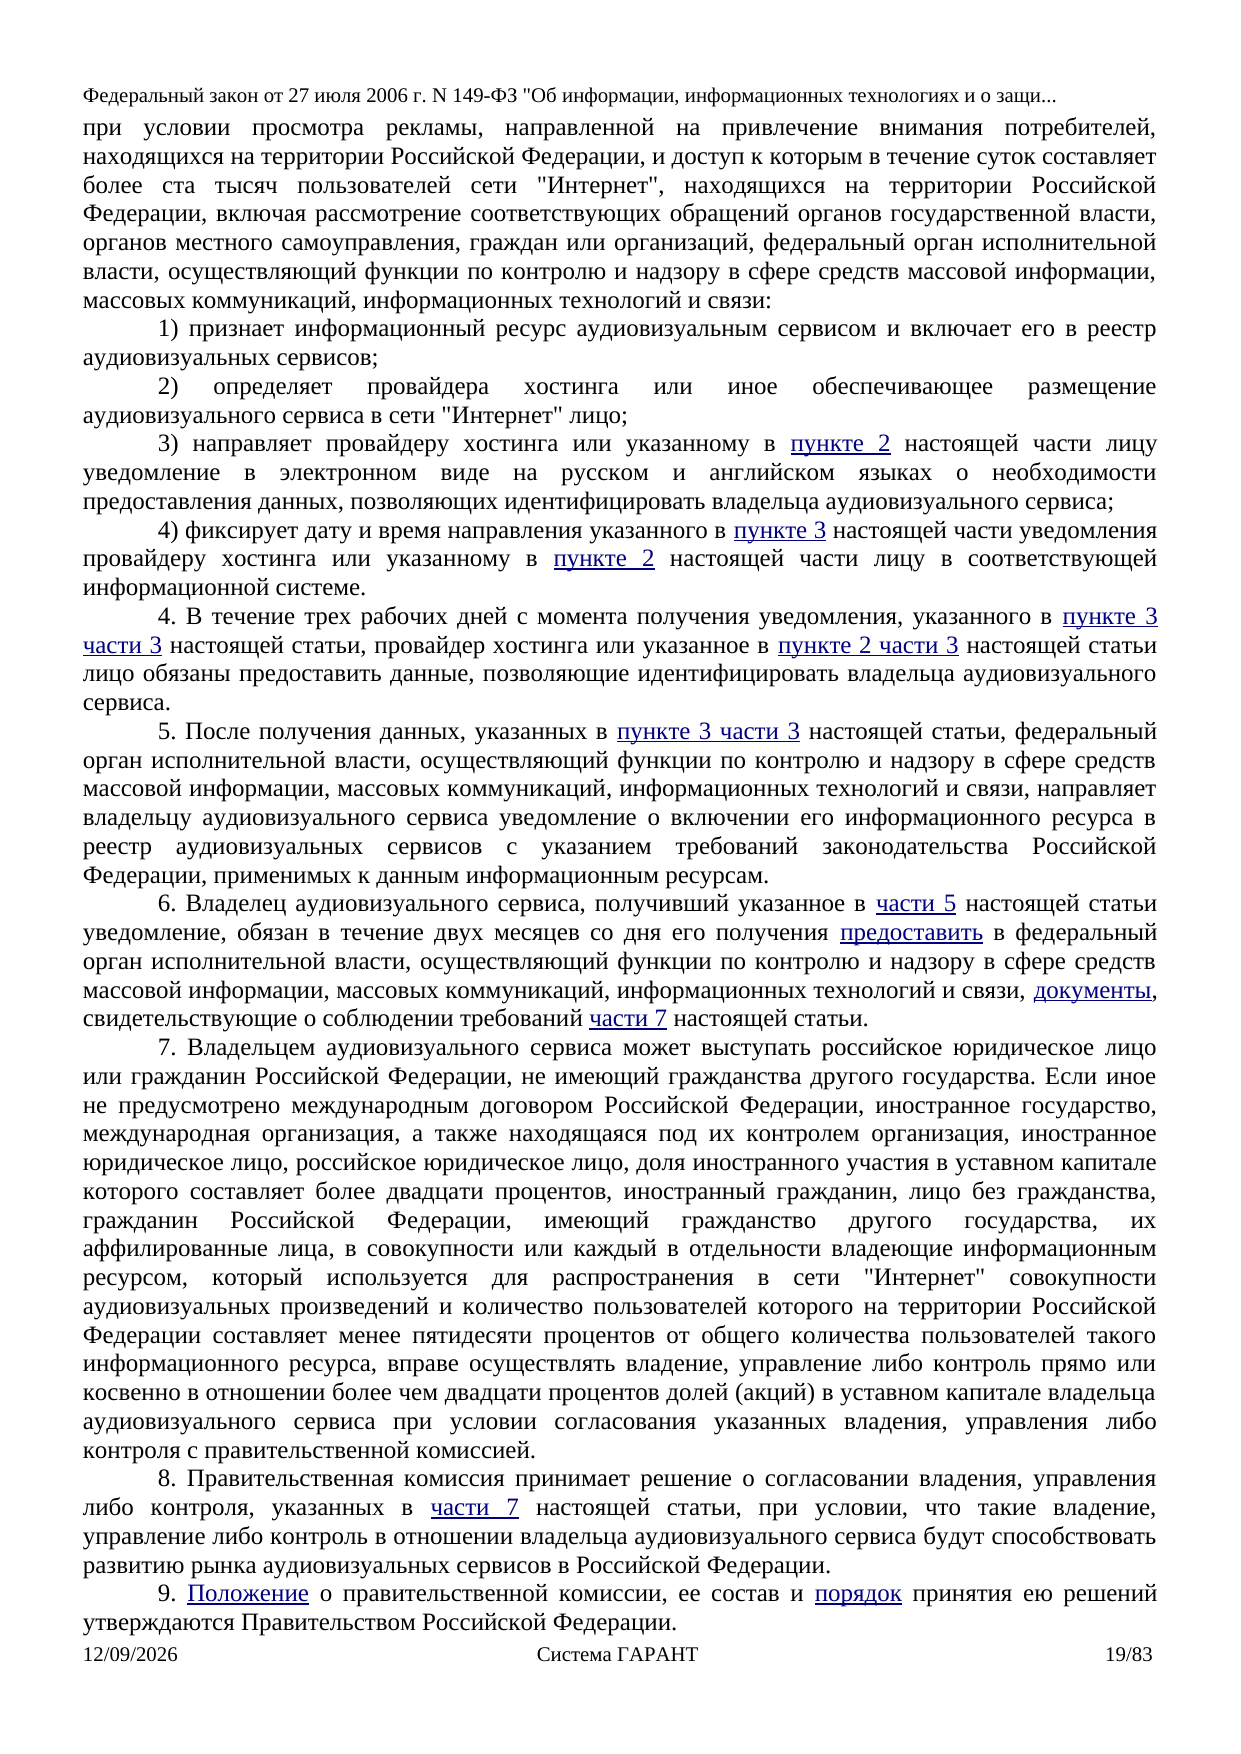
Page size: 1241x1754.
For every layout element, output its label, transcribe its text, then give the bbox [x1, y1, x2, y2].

text 6. Владелец аудиовизуального сервиса, получивший указанное в части 5 настоящей статьи уведомление, обязан в течение двух месяцев со дня его получения предоставить в федеральный орган исполнительной власти, осуществляющий функции по контролю и надзору в сфере средств массовой информации, массовых коммуникаций, информационных технологий и связи, документы, свидетельствующие о соблюдении требований части 7 настоящей статьи. [83, 888, 1157, 1032]
text 1) признает информационный ресурс аудиовизуальным сервисом и включает его в реестр аудиовизуальных сервисов; [83, 313, 1157, 371]
text 5. После получения данных, указанных в пункте 3 части 3 настоящей статьи, федеральный орган исполнительной власти, осуществляющий функции по контролю и надзору в сфере средств массовой информации, массовых коммуникаций, информационных технологий и связи, направляет владельцу аудиовизуального сервиса уведомление о включении его информационного ресурса в реестр аудиовизуальных сервисов с указанием требований законодательства Российской Федерации, применимых к данным информационным ресурсам. [83, 716, 1157, 888]
text 3) направляет провайдеру хостинга или указанному в пункте 2 настоящей части лицу уведомление в электронном виде на русском и английском языках о необходимости предоставления данных, позволяющих идентифицировать владельца аудиовизуального сервиса; [83, 428, 1157, 515]
text 2) определяет провайдера хостинга или иное обеспечивающее размещение аудиовизуального сервиса в сети "Интернет" лицо; [83, 371, 1157, 428]
text 4) фиксирует дату и время направления указанного в пункте 3 настоящей части уведомления провайдеру хостинга или указанному в пункте 2 настоящей части лицу в соответствующей информационной системе. [83, 515, 1157, 601]
text 4. В течение трех рабочих дней с момента получения уведомления, указанного в пункте 3 части 3 настоящей статьи, провайдер хостинга или указанное в пункте 2 части 3 настоящей статьи лицо обязаны предоставить данные, позволяющие идентифицировать владельца аудиовизуального сервиса. [83, 601, 1157, 716]
text 9. Положение о правительственной комиссии, ее состав и порядок принятия ею решений утверждаются Правительством Российской Федерации. [83, 1578, 1157, 1636]
text при условии просмотра рекламы, направленной на привлечение внимания потребителей, находящихся на территории Российской Федерации, и доступ к которым в течение суток составляет более ста тысяч пользователей сети "Интернет", находящихся на территории Российской Федерации, включая рассмотрение соответствующих обращений органов государственной власти, органов местного самоуправления, граждан или организаций, федеральный орган исполнительной власти, осуществляющий функции по контролю и надзору в сфере средств массовой информации, массовых коммуникаций, информационных технологий и связи: [83, 112, 1157, 313]
text 8. Правительственная комиссия принимает решение о согласовании владения, управления либо контроля, указанных в части 7 настоящей статьи, при условии, что такие владение, управление либо контроль в отношении владельца аудиовизуального сервиса будут способствовать развитию рынка аудиовизуальных сервисов в Российской Федерации. [83, 1463, 1157, 1578]
text 7. Владельцем аудиовизуального сервиса может выступать российское юридическое лицо или гражданин Российской Федерации, не имеющий гражданства другого государства. Если иное не предусмотрено международным договором Российской Федерации, иностранное государство, международная организация, а также находящаяся под их контролем организация, иностранное юридическое лицо, российское юридическое лицо, доля иностранного участия в уставном капитале которого составляет более двадцати процентов, иностранный гражданин, лицо без гражданства, гражданин Российской Федерации, имеющий гражданство другого государства, их аффилированные лица, в совокупности или каждый в отдельности владеющие информационным ресурсом, который используется для распространения в сети "Интернет" совокупности аудиовизуальных произведений и количество пользователей которого на территории Российской Федерации составляет менее пятидесяти процентов от общего количества пользователей такого информационного ресурса, вправе осуществлять владение, управление либо контроль прямо или косвенно в отношении более чем двадцати процентов долей (акций) в уставном капитале владельца аудиовизуального сервиса при условии согласования указанных владения, управления либо контроля с правительственной комиссией. [83, 1032, 1157, 1463]
